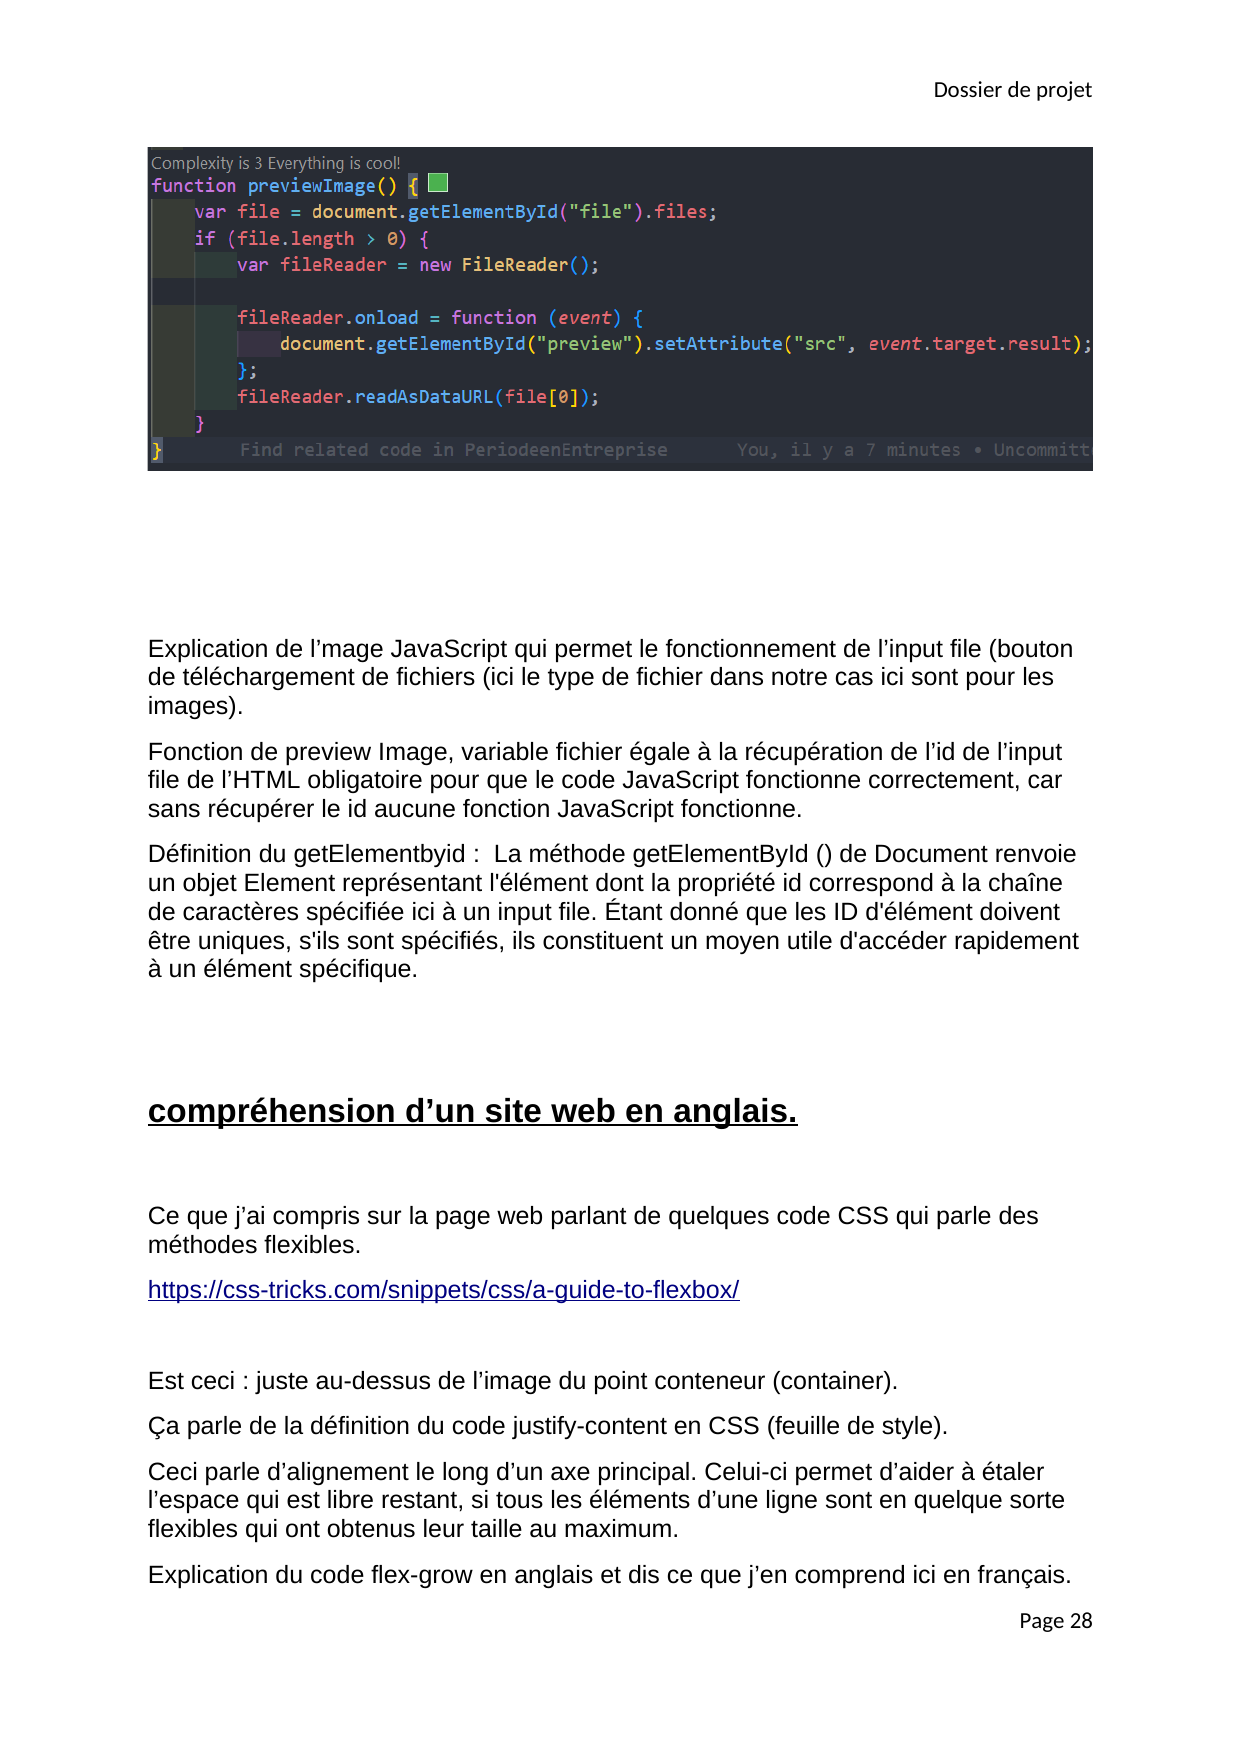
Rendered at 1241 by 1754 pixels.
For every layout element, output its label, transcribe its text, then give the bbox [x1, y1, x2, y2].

text Est ceci : juste au-dessus de l’image du point conteneur (container). [148, 1366, 1093, 1395]
text Définition du getElementbyid : La méthode getElementById () de Document renvoie un objet Element représentant l'élément dont la propriété id correspond à la chaîne de caractères spécifiée ici à un input file. Étant donné que les ID d'élément doivent être uniques, s'ils sont spécifiés, ils constituent un moyen utile d'accéder rapidement à un élément spécifique. [148, 839, 1093, 983]
text Explication de l’mage JavaScript qui permet le fonctionnement de l’input file (bouton de téléchargement de fichiers (ici le type de fichier dans notre cas ici sont pour les images). [148, 634, 1093, 720]
text https://css-tricks.com/snippets/css/a-guide-to-flexbox/ [148, 1275, 1093, 1304]
text Explication du code flex-grow en anglais et dis ce que j’en comprend ici en français. [148, 1560, 1093, 1588]
text Ce que j’ai compris sur la page web parlant de quelques code CSS qui parle des méthodes flexibles. [148, 1201, 1093, 1258]
text Fonction de preview Image, variable fichier égale à la récupération de l’id de l’input file de l’HTML obligatoire pour que le code JavaScript fonctionne correctement, car sans récupérer le id aucune fonction JavaScript fonctionne. [148, 737, 1093, 823]
text Ça parle de la définition du code justify-content en CSS (feuille de style). [148, 1411, 1093, 1440]
text Ceci parle d’alignement le long d’un axe principal. Celui-ci permet d’aider à étaler l’espace qui est libre restant, si tous les éléments d’une ligne sont en quelque sorte flexibles qui ont obtenus leur taille au maximum. [148, 1457, 1093, 1543]
text compréhension d’un site web en anglais. [148, 1091, 1093, 1129]
